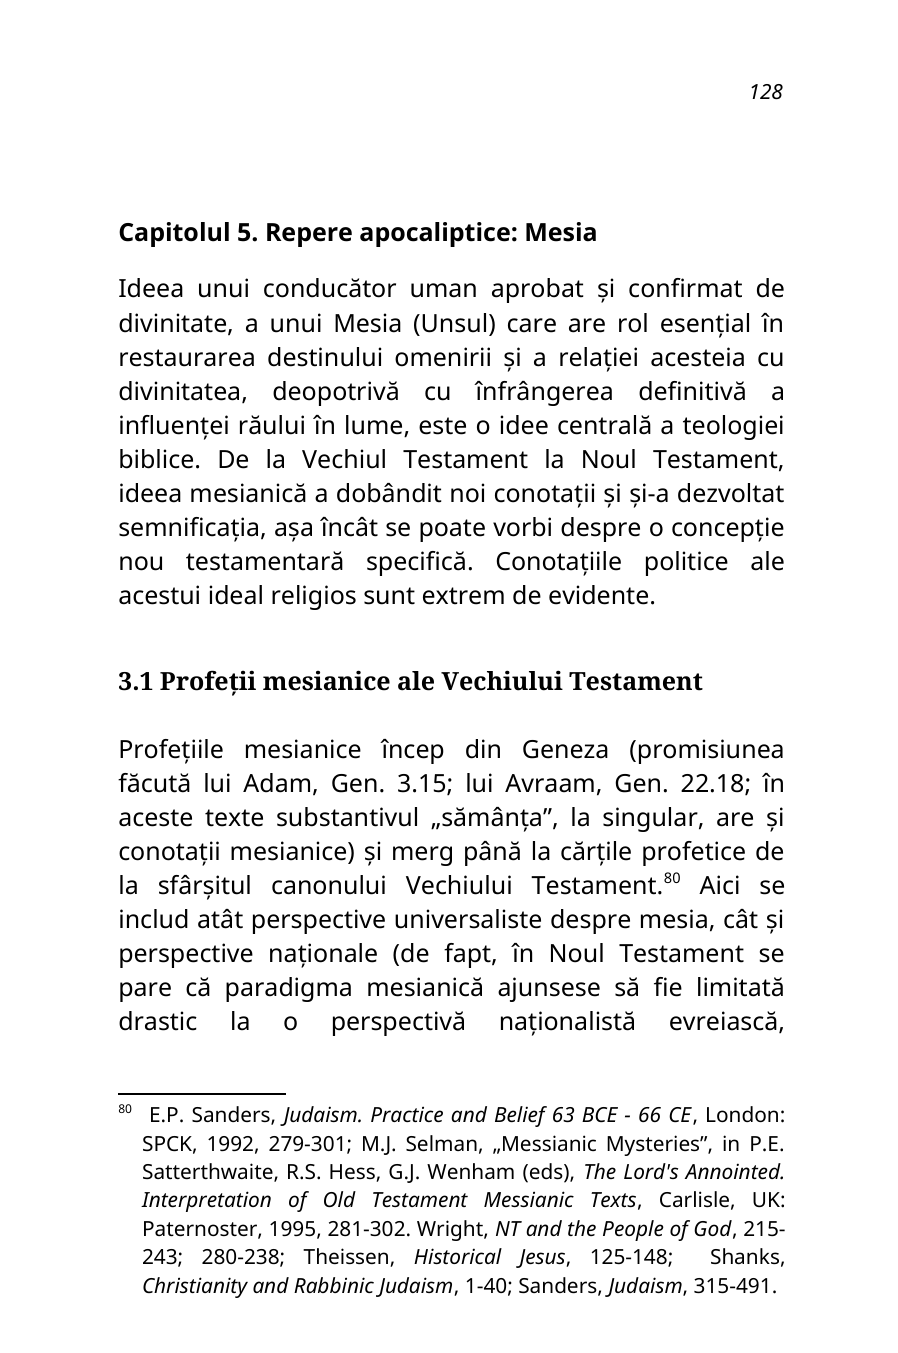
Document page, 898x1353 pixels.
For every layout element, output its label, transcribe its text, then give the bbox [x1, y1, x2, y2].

text Profeţiile mesianice încep din Geneza (promisiunea făcută lui Adam, Gen. 3.15; lui Avraam, Gen. 22.18; în aceste texte substantivul „sămânţa”, la singular, are şi conotaţii mesianice) şi merg până la cărţile profetice de la sfârşitul canonului Vechiului Testament. Aici se includ atât perspective universaliste despre mesia, cât şi perspective naţionale (de fapt, în Noul Testament se pare că paradigma mesianică ajunsese să fie limitată drastic la o perspectivă naţionalistă evreiască, [118, 731, 786, 1038]
subtitle 3.1 Profeţii mesianice ale Vechiului Testament [118, 671, 786, 696]
text E.P. Sanders, Judaism. Practice and Belief 63 BCE - 66 CE, London: SPCK, 1992, 279-301; M.J. Selman, „Messianic Mysteries”, in P.E. Satterthwaite, R.S. Hess, G.J. Wenham (eds), The Lord's Annointed. Interpretation of Old Testament Messianic Texts, Carlisle, UK: Paternoster, 1995, 281-302. Wright, NT and the People of God, 215-243; 280-238; Theissen, Historical Jesus, 125-148; Shanks, Christianity and Rabbinic Judaism, 1-40; Sanders, Judaism, 315-491. [118, 1100, 786, 1299]
text Ideea unui conducător uman aprobat şi confirmat de divinitate, a unui Mesia (Unsul) care are rol esenţial în restaurarea destinului omenirii şi a relaţiei acesteia cu divinitatea, deopotrivă cu înfrângerea definitivă a influenţei răului în lume, este o idee centrală a teologiei biblice. De la Vechiul Testament la Noul Testament, ideea mesianică a dobândit noi conotaţii şi şi-a dezvoltat semnificaţia, aşa încât se poate vorbi despre o concepţie nou testamentară specifică. Conotaţiile politice ale acestui ideal religios sunt extrem de evidente. [118, 271, 786, 612]
subtitle Capitolul 5. Repere apocaliptice: Mesia [118, 221, 786, 246]
